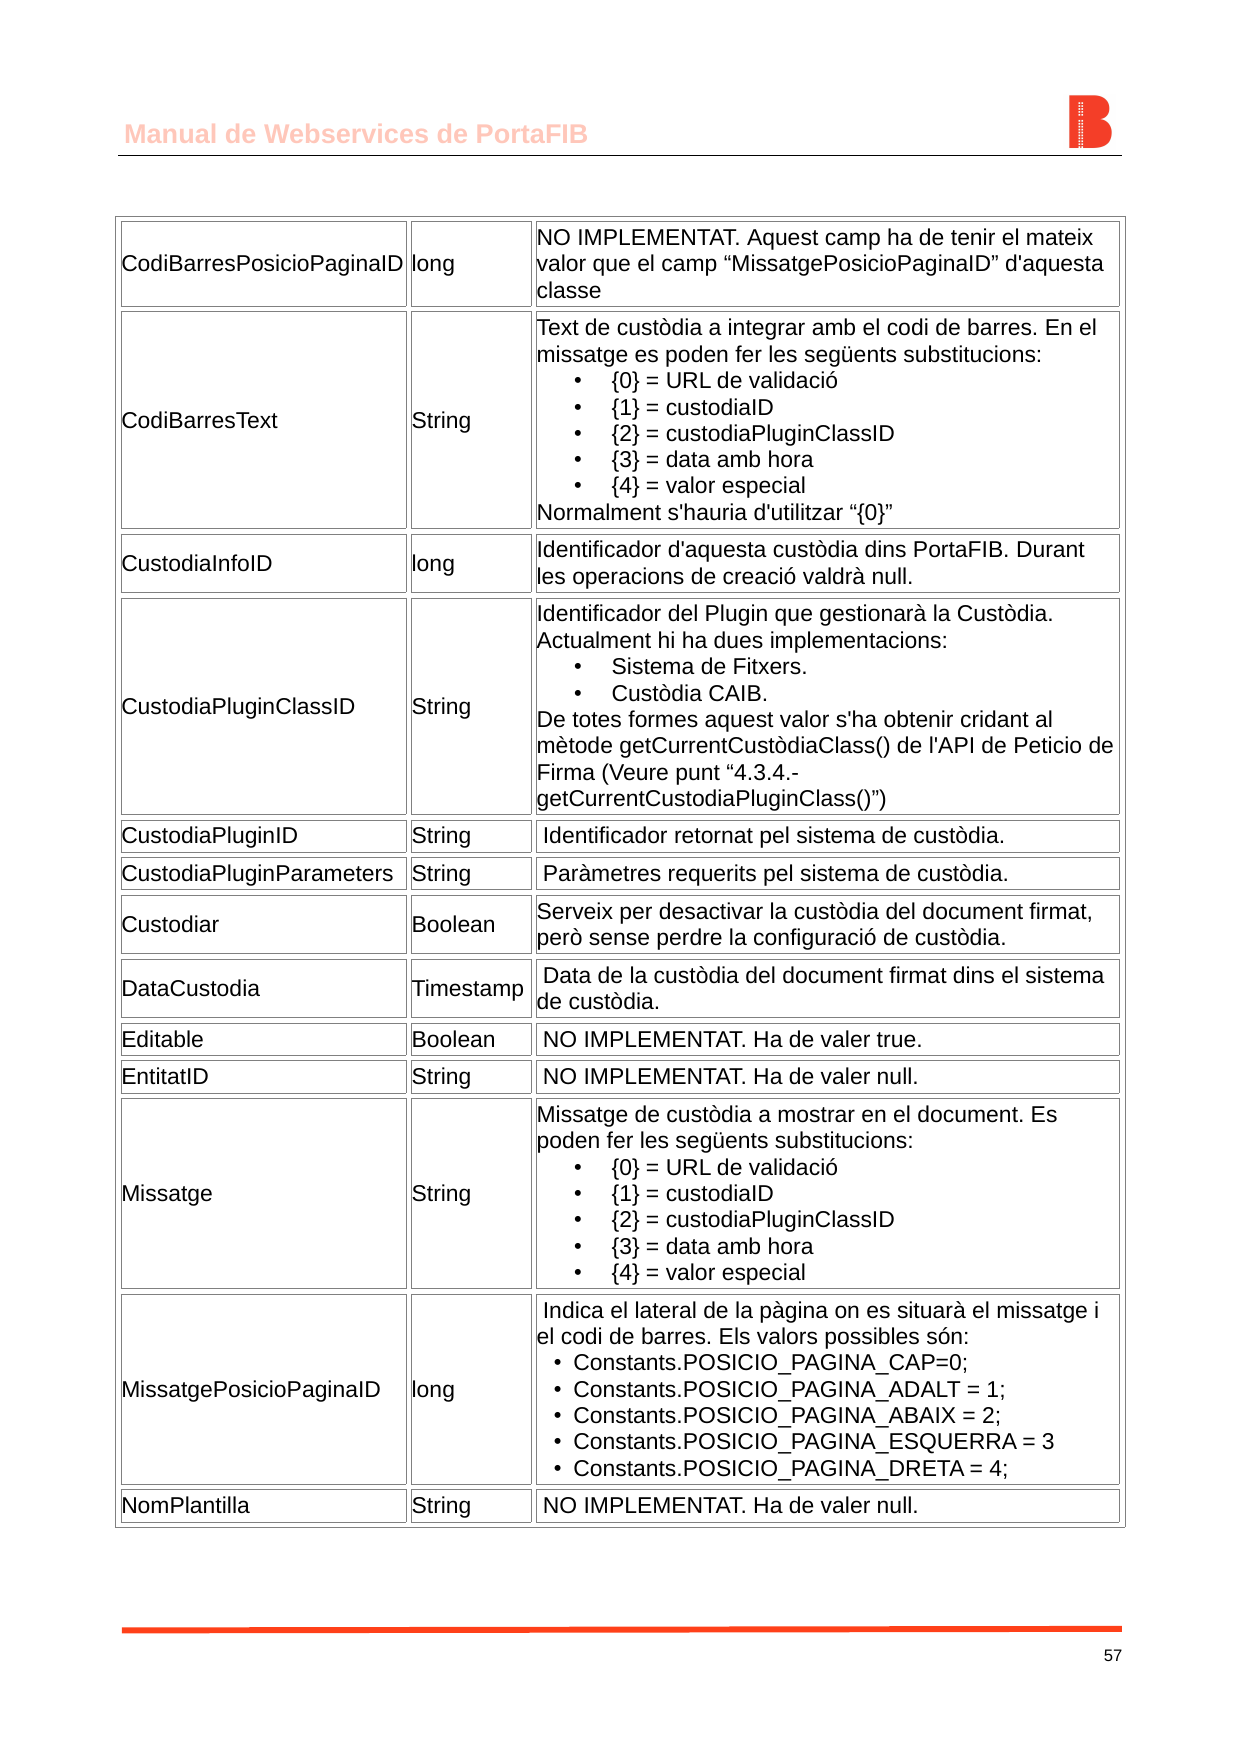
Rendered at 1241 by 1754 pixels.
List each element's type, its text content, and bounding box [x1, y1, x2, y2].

table_cell String [409, 852, 533, 889]
table_cell String [409, 306, 533, 528]
table_cell Text de custòdia a integrar amb el codi de barres. En el missatge es poden fer les següents substitucions: {0} = URL de validació {1} = custodiaID {2} = custodiaPluginClassID {3} = data amb hora {4} = valor especial Normalment s'hauria d'utilitzar “{0}” [534, 306, 1122, 528]
table_cell NomPlantilla [118, 1484, 408, 1522]
table_cell CustodiaInfoID [118, 528, 408, 592]
table_cell String [409, 814, 533, 852]
table_cell Timestamp [409, 953, 533, 1017]
table_cell NO IMPLEMENTAT. Ha de valer null. [534, 1484, 1122, 1522]
table_cell Identificador d'aquesta custòdia dins PortaFIB. Durant les operacions de creació valdrà null. [534, 528, 1122, 592]
table_cell Data de la custòdia del document firmat dins el sistema de custòdia. [534, 953, 1122, 1017]
table_cell MissatgePosicioPaginaID [118, 1288, 408, 1484]
table_cell CustodiaPluginParameters [118, 852, 408, 889]
table_cell String [409, 1484, 533, 1522]
table_cell String [409, 1055, 533, 1092]
table_cell Editable [118, 1017, 408, 1055]
table_cell Missatge [118, 1093, 408, 1288]
table_cell long [409, 528, 533, 592]
table_cell NO IMPLEMENTAT. Ha de valer true. [534, 1017, 1122, 1055]
table_cell CustodiaPluginID [118, 814, 408, 852]
table_cell NO IMPLEMENTAT. Ha de valer null. [534, 1055, 1122, 1092]
table_cell DataCustodia [118, 953, 408, 1017]
table_cell long [409, 217, 533, 306]
table_cell Identificador retornat pel sistema de custòdia. [534, 814, 1122, 852]
picture [1063, 94, 1117, 150]
table_cell Identificador del Plugin que gestionarà la Custòdia. Actualment hi ha dues implementacions: Sistema de Fitxers. Custòdia CAIB. De totes formes aquest valor s'ha obtenir cridant al mètode getCurrentCustòdiaClass() de l'API de Peticio de Firma (Veure punt “4.3.4.-getCurrentCustodiaPluginClass()”) [534, 592, 1122, 814]
table_cell String [409, 1093, 533, 1288]
table_cell NO IMPLEMENTAT. Aquest camp ha de tenir el mateix valor que el camp “MissatgePosicioPaginaID” d'aquesta classe [534, 217, 1122, 306]
table_cell Indica el lateral de la pàgina on es situarà el missatge i el codi de barres. Els valors possibles són: Constants.POSICIO_PAGINA_CAP=0; Constants.POSICIO_PAGINA_ADALT = 1; Constants.POSICIO_PAGINA_ABAIX = 2; Constants.POSICIO_PAGINA_ESQUERRA = 3 Constants.POSICIO_PAGINA_DRETA = 4; [534, 1288, 1122, 1484]
table_cell EntitatID [118, 1055, 408, 1092]
table_cell Boolean [409, 1017, 533, 1055]
table_cell Missatge de custòdia a mostrar en el document. Es poden fer les següents substitucions: {0} = URL de validació {1} = custodiaID {2} = custodiaPluginClassID {3} = data amb hora {4} = valor especial [534, 1093, 1122, 1288]
table_cell Paràmetres requerits pel sistema de custòdia. [534, 852, 1122, 889]
table_cell CodiBarresText [118, 306, 408, 528]
table_cell CodiBarresPosicioPaginaID [118, 217, 408, 306]
table_cell Custodiar [118, 889, 408, 953]
table_cell long [409, 1288, 533, 1484]
table_cell String [409, 592, 533, 814]
table_cell Boolean [409, 889, 533, 953]
table_cell CustodiaPluginClassID [118, 592, 408, 814]
table_cell Serveix per desactivar la custòdia del document firmat, però sense perdre la configuració de custòdia. [534, 889, 1122, 953]
